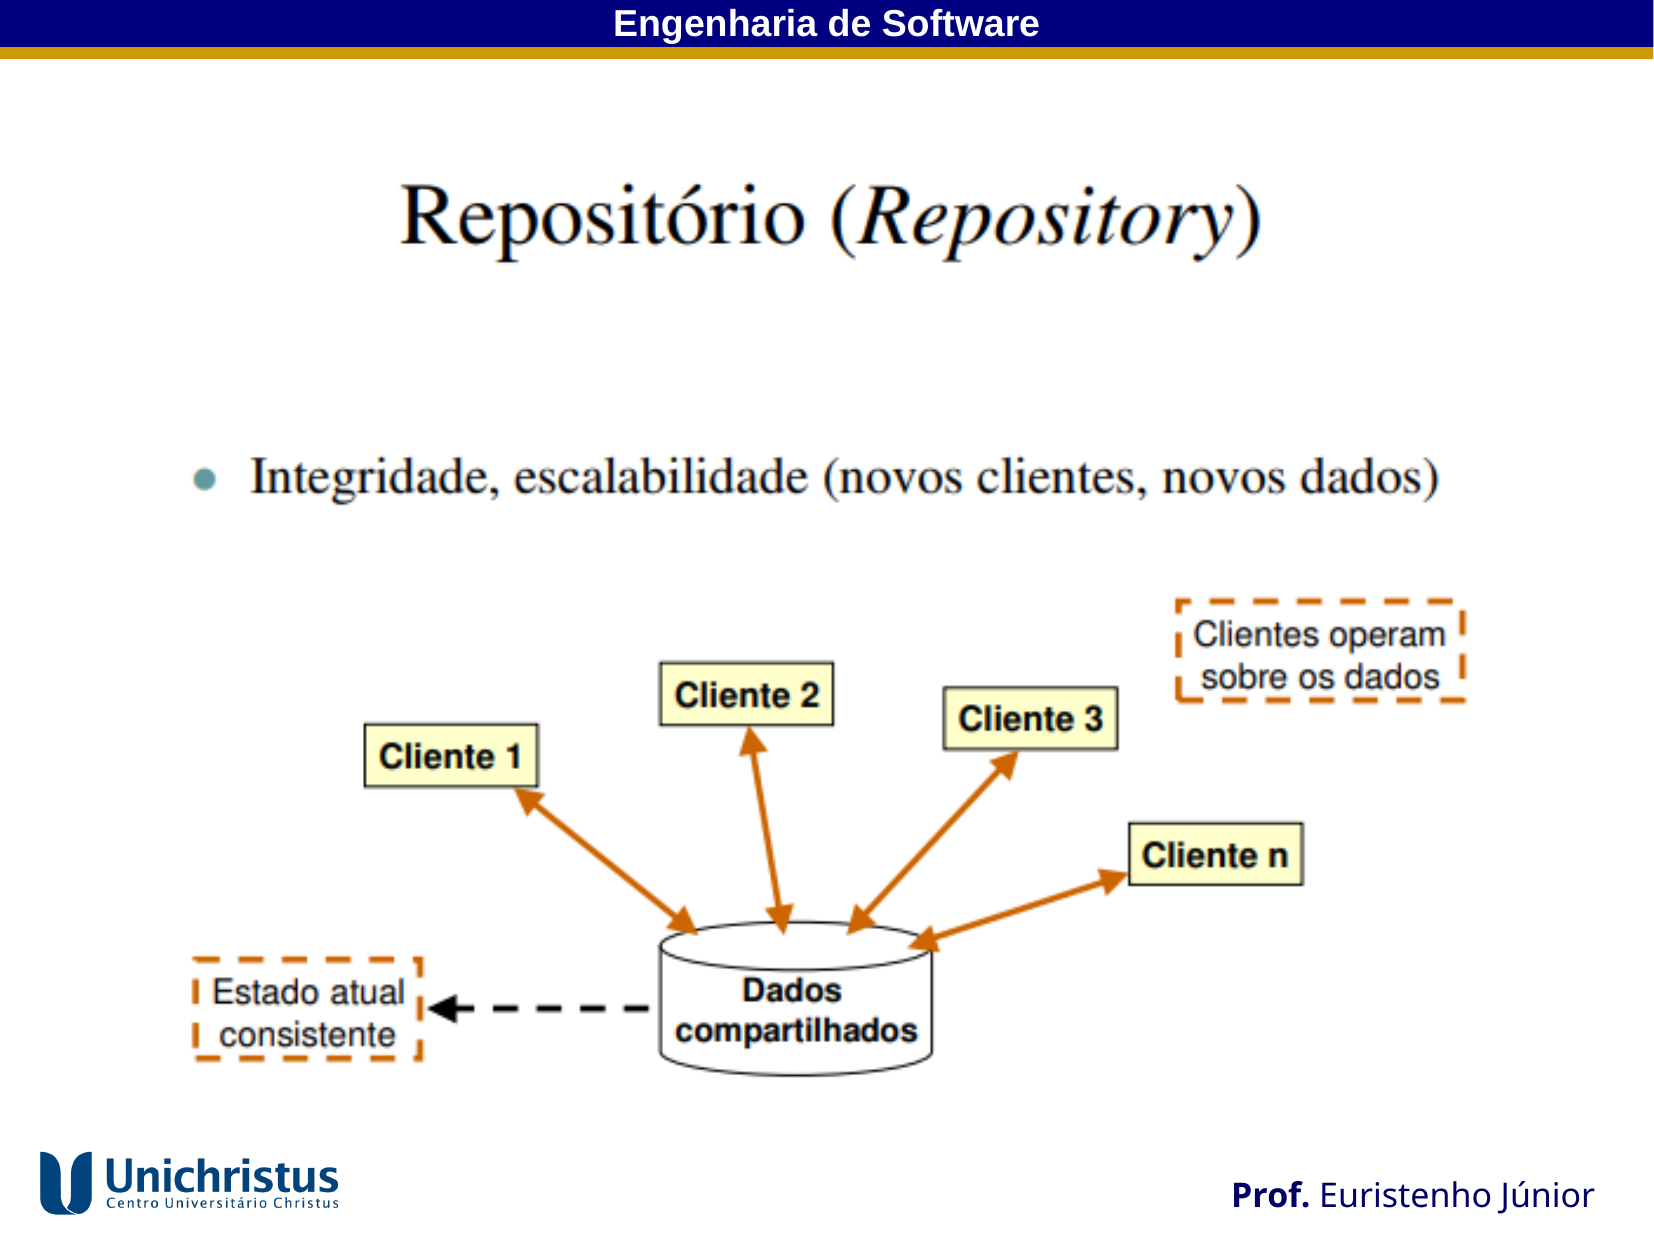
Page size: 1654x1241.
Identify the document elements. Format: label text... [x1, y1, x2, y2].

text_box [0, 47, 1654, 60]
picture [35, 1148, 343, 1217]
text_box Prof. Euristenho Júnior [1216, 1163, 1654, 1224]
picture [115, 164, 1524, 1108]
text_box Engenharia de Software [0, 0, 1654, 47]
